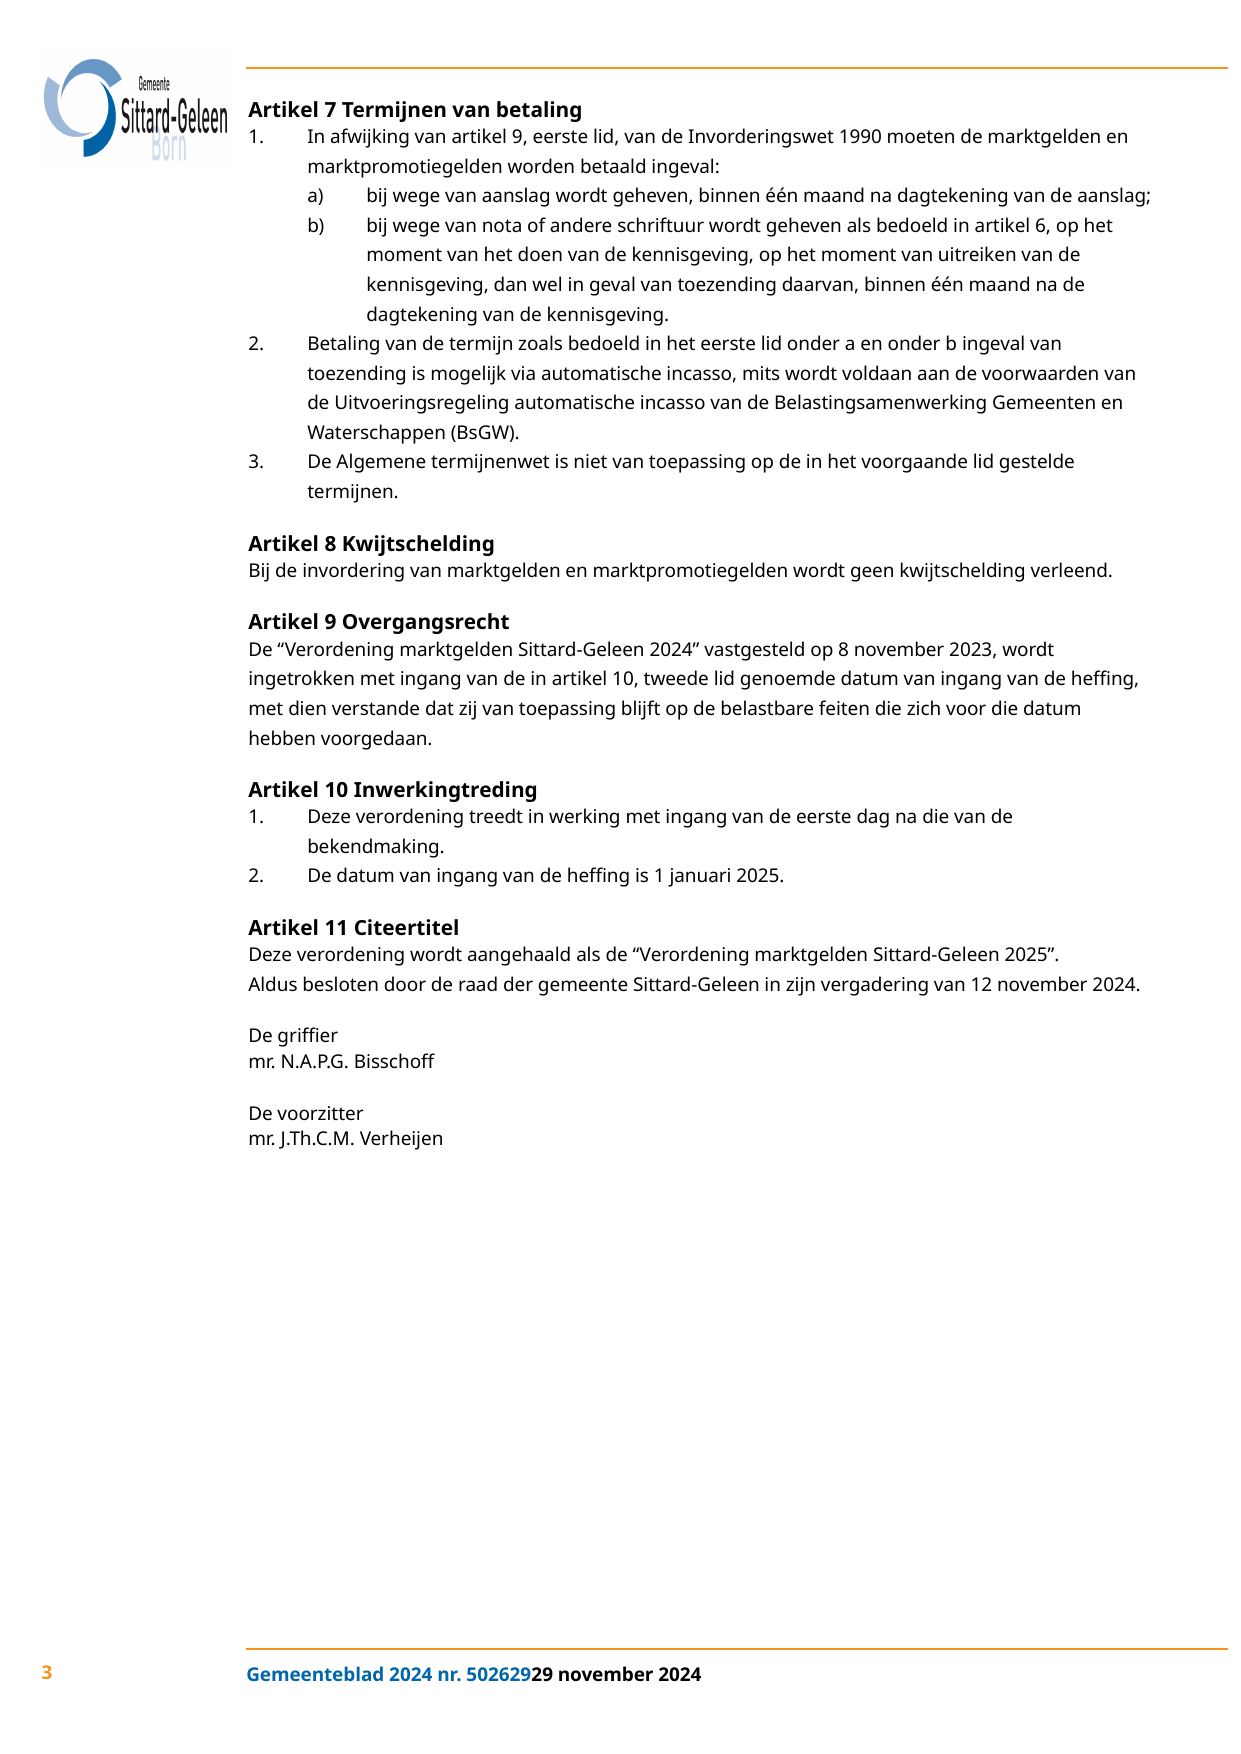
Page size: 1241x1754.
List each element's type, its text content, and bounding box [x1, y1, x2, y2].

text Aldus besloten door de raad der gemeente Sittard-Geleen in zijn vergadering van 12 november 2024. [248, 971, 1152, 997]
list In afwijking van artikel 9, eerste lid, van de Invorderingswet 1990 moeten de marktgelden en marktpromotiegelden worden betaald ingeval: [248, 123, 1152, 178]
text De griffier [248, 1023, 1152, 1048]
list Deze verordening treedt in werking met ingang van de eerste dag na die van de bekendmaking. [248, 803, 1152, 859]
list bij wege van nota of andere schriftuur wordt geheven als bedoeld in artikel 6, op het moment van het doen van de kennisgeving, op het moment van uitreiken van de kennisgeving, dan wel in geval van toezending daarvan, binnen één maand na de dagtekening van de kennisgeving. [307, 212, 1152, 326]
text Artikel 10 Inwerkingtreding [248, 775, 1152, 803]
text Bij de invordering van marktgelden en marktpromotiegelden wordt geen kwijtschelding verleend. [248, 557, 1152, 583]
text Artikel 11 Citeertitel [248, 913, 1152, 942]
text mr. N.A.P.G. Bisschoff [248, 1048, 1152, 1074]
text Artikel 7 Termijnen van betaling [248, 95, 1152, 123]
text De voorzitter [248, 1100, 1152, 1126]
list bij wege van aanslag wordt geheven, binnen één maand na dagtekening van de aanslag; [307, 182, 1152, 208]
picture [41, 47, 231, 172]
list Betaling van de termijn zoals bedoeld in het eerste lid onder a en onder b ingeval van toezending is mogelijk via automatische incasso, mits wordt voldaan aan de voorwaarden van de Uitvoeringsregeling automatische incasso van de Belastingsamenwerking Gemeenten en Waterschappen (BsGW). [248, 330, 1152, 445]
text Artikel 8 Kwijtschelding [248, 529, 1152, 557]
text mr. J.Th.C.M. Verheijen [248, 1126, 1152, 1151]
list De datum van ingang van de heffing is 1 januari 2025. [248, 863, 1152, 888]
list De Algemene termijnenwet is niet van toepassing op de in het voorgaande lid gestelde termijnen. [248, 449, 1152, 504]
text Artikel 9 Overgangsrecht [248, 607, 1152, 636]
text Deze verordening wordt aangehaald als de “Verordening marktgelden Sittard-Geleen 2025”. [248, 942, 1152, 967]
text De “Verordening marktgelden Sittard-Geleen 2024” vastgesteld op 8 november 2023, wordt ingetrokken met ingang van de in artikel 10, tweede lid genoemde datum van ingang van de heffing, met dien verstande dat zij van toepassing blijft op de belastbare feiten die zich voor die datum hebben voorgedaan. [248, 636, 1152, 750]
